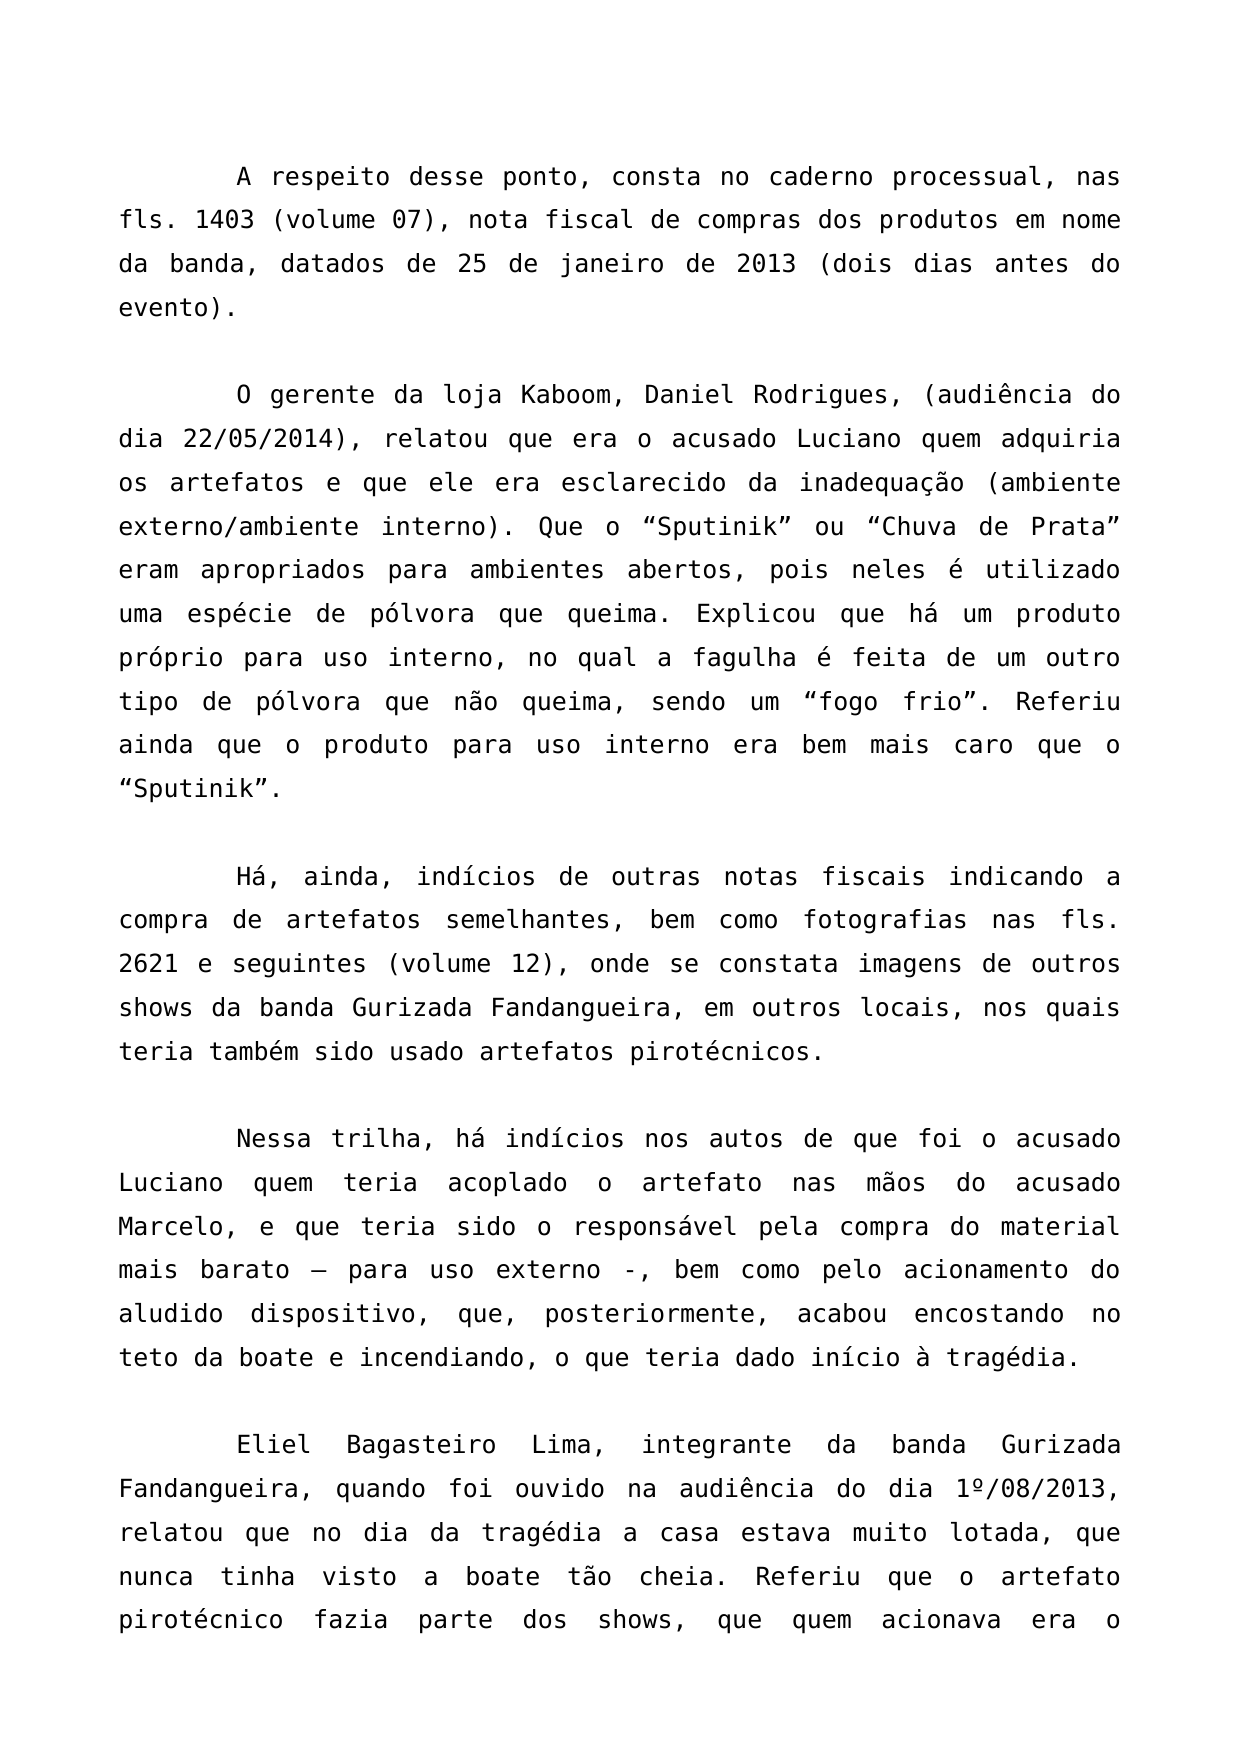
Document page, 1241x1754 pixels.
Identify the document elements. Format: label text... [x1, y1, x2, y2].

text Há, ainda, indícios de outras notas fiscais indicando a compra de artefatos semelhantes, bem como fotografias nas fls. 2621 e seguintes (volume 12), onde se constata imagens de outros shows da banda Gurizada Fandangueira, em outros locais, nos quais teria também sido usado artefatos pirotécnicos. [118, 862, 1122, 1066]
text Nessa trilha, há indícios nos autos de que foi o acusado Luciano quem teria acoplado o artefato nas mãos do acusado Marcelo, e que teria sido o responsável pela compra do material mais barato – para uso externo -, bem como pelo acionamento do aludido dispositivo, que, posteriormente, acabou encostando no teto da boate e incendiando, o que teria dado início à tragédia. [118, 1124, 1122, 1372]
text A respeito desse ponto, consta no caderno processual, nas fls. 1403 (volume 07), nota fiscal de compras dos produtos em nome da banda, datados de 25 de janeiro de 2013 (dois dias antes do evento). [118, 162, 1122, 322]
text O gerente da loja Kaboom, Daniel Rodrigues, (audiência do dia 22/05/2014), relatou que era o acusado Luciano quem adquiria os artefatos e que ele era esclarecido da inadequação (ambiente externo/ambiente interno). Que o “Sputinik” ou “Chuva de Prata” eram apropriados para ambientes abertos, pois neles é utilizado uma espécie de pólvora que queima. Explicou que há um produto próprio para uso interno, no qual a fagulha é feita de um outro tipo de pólvora que não queima, sendo um “fogo frio”. Referiu ainda que o produto para uso interno era bem mais caro que o “Sputinik”. [118, 381, 1122, 803]
text Eliel Bagasteiro Lima, integrante da banda Gurizada Fandangueira, quando foi ouvido na audiência do dia 1º/08/2013, relatou que no dia da tragédia a casa estava muito lotada, que nunca tinha visto a boate tão cheia. Referiu que o artefato pirotécnico fazia parte dos shows, que quem acionava era o [118, 1431, 1122, 1635]
